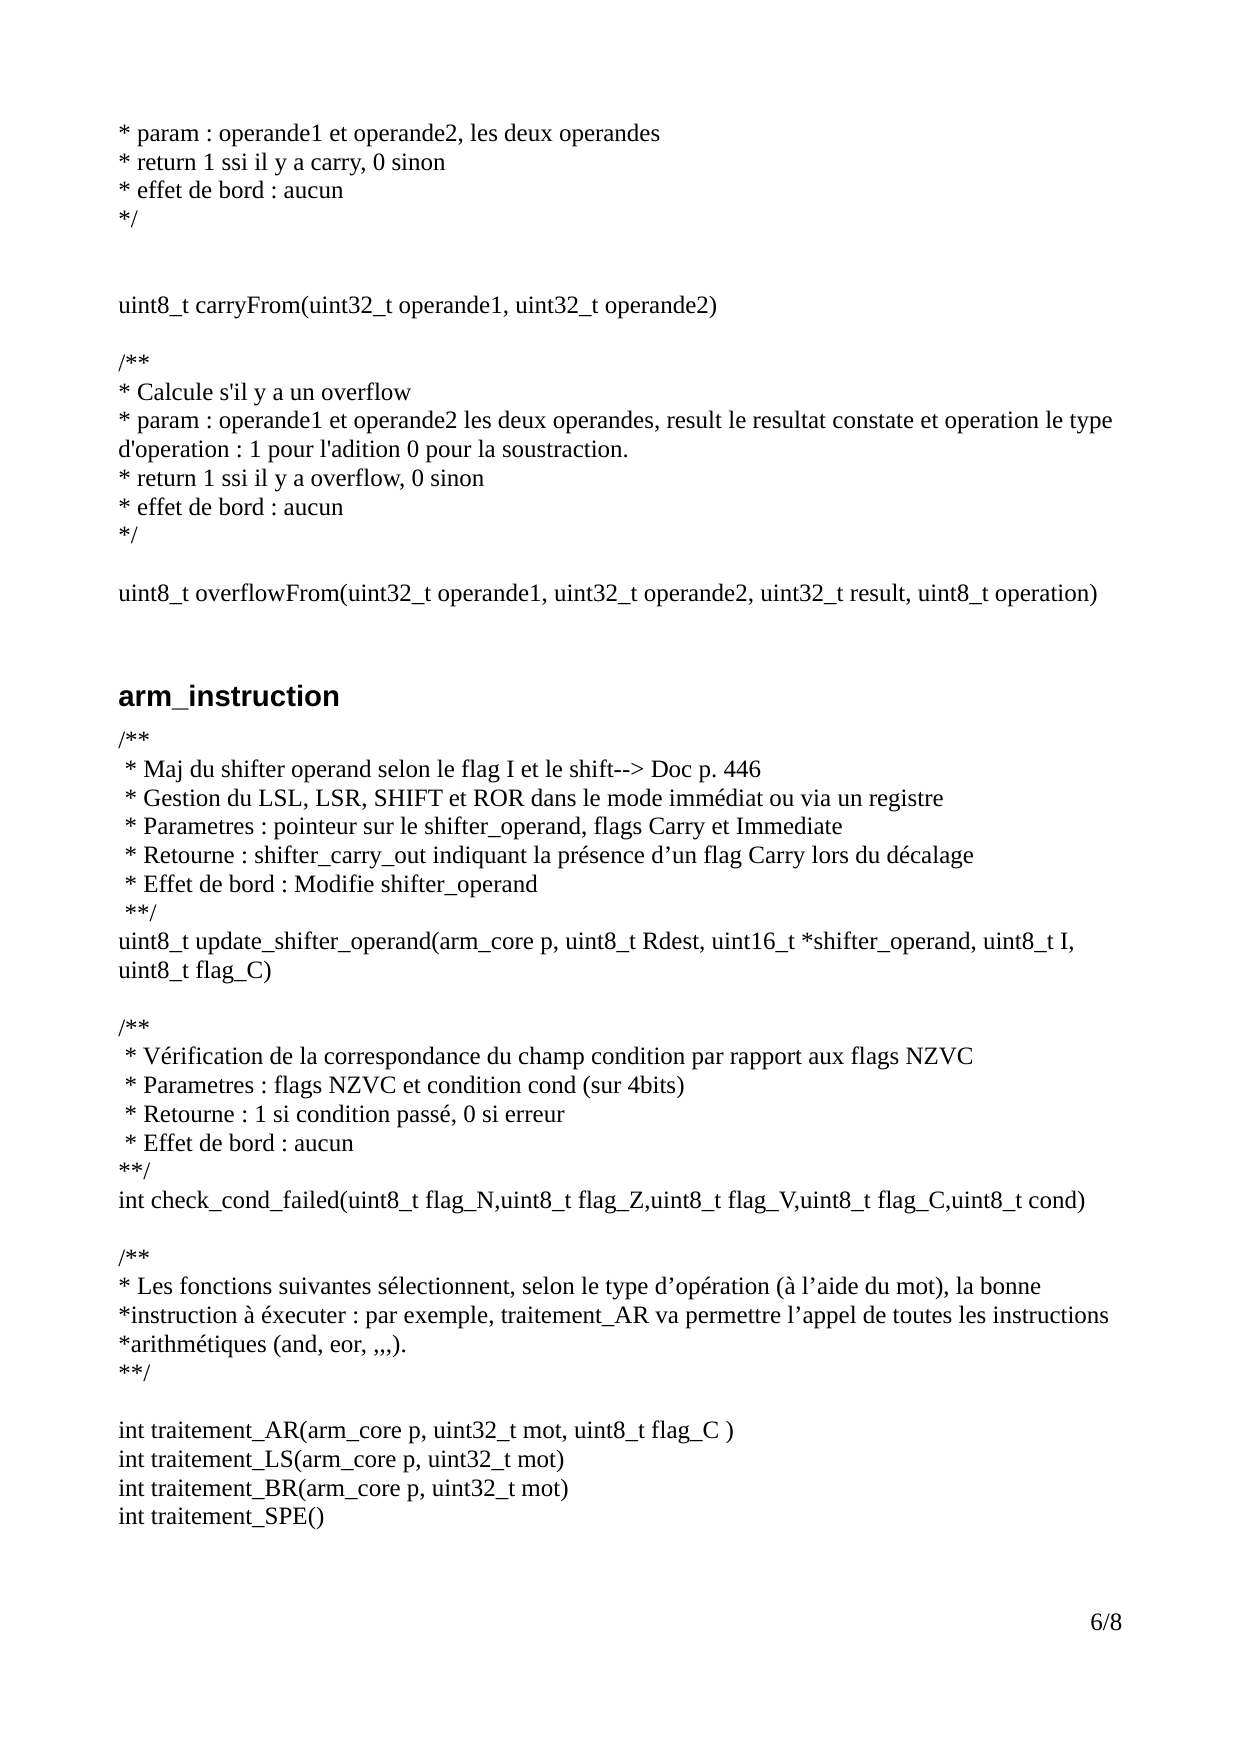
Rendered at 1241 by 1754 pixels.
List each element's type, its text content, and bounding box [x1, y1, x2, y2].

text * Maj du shifter operand selon le flag I et le shift--> Doc p. 446 [118, 754, 1122, 783]
text * return 1 ssi il y a carry, 0 sinon [118, 147, 1122, 176]
text uint8_t carryFrom(uint32_t operande1, uint32_t operande2) [118, 291, 1122, 319]
text * param : operande1 et operande2 les deux operandes, result le resultat constate et operation le type d'operation : 1 pour l'adition 0 pour la soustraction. [118, 406, 1122, 463]
text * Gestion du LSL, LSR, SHIFT et ROR dans le mode immédiat ou via un registre [118, 783, 1122, 811]
text * Vérification de la correspondance du champ condition par rapport aux flags NZVC [118, 1041, 1122, 1070]
text int traitement_SPE() [118, 1501, 1122, 1530]
text * Retourne : 1 si condition passé, 0 si erreur [118, 1099, 1122, 1128]
text * Parametres : pointeur sur le shifter_operand, flags Carry et Immediate [118, 811, 1122, 840]
text **/ [118, 1156, 1122, 1185]
text * Effet de bord : Modifie shifter_operand [118, 869, 1122, 898]
text /** [118, 348, 1122, 377]
text **/ [118, 1358, 1122, 1386]
text int traitement_AR(arm_core p, uint32_t mot, uint8_t flag_C ) [118, 1415, 1122, 1444]
text * param : operande1 et operande2, les deux operandes [118, 118, 1122, 147]
text * Effet de bord : aucun [118, 1128, 1122, 1156]
text **/ [118, 898, 1122, 926]
text /** [118, 1013, 1122, 1041]
text * Calcule s'il y a un overflow [118, 377, 1122, 406]
text * effet de bord : aucun [118, 176, 1122, 204]
text * Les fonctions suivantes sélectionnent, selon le type d’opération (à l’aide du mot), la bonne *instruction à éxecuter : par exemple, traitement_AR va permettre l’appel de toutes les instructions *arithmétiques (and, eor, ,,,). [118, 1271, 1122, 1358]
text /** [118, 725, 1122, 754]
subtitle arm_instruction [118, 679, 1122, 713]
text */ [118, 521, 1122, 549]
text uint8_t overflowFrom(uint32_t operande1, uint32_t operande2, uint32_t result, uint8_t operation) [118, 578, 1122, 607]
text * return 1 ssi il y a overflow, 0 sinon [118, 463, 1122, 492]
text */ [118, 204, 1122, 233]
text int traitement_BR(arm_core p, uint32_t mot) [118, 1473, 1122, 1501]
text * effet de bord : aucun [118, 492, 1122, 521]
text uint8_t update_shifter_operand(arm_core p, uint8_t Rdest, uint16_t *shifter_operand, uint8_t I, uint8_t flag_C) [118, 926, 1122, 984]
text * Retourne : shifter_carry_out indiquant la présence d’un flag Carry lors du décalage [118, 840, 1122, 869]
text * Parametres : flags NZVC et condition cond (sur 4bits) [118, 1070, 1122, 1099]
text int check_cond_failed(uint8_t flag_N,uint8_t flag_Z,uint8_t flag_V,uint8_t flag_C,uint8_t cond) [118, 1185, 1122, 1214]
text /** [118, 1243, 1122, 1271]
text int traitement_LS(arm_core p, uint32_t mot) [118, 1444, 1122, 1473]
